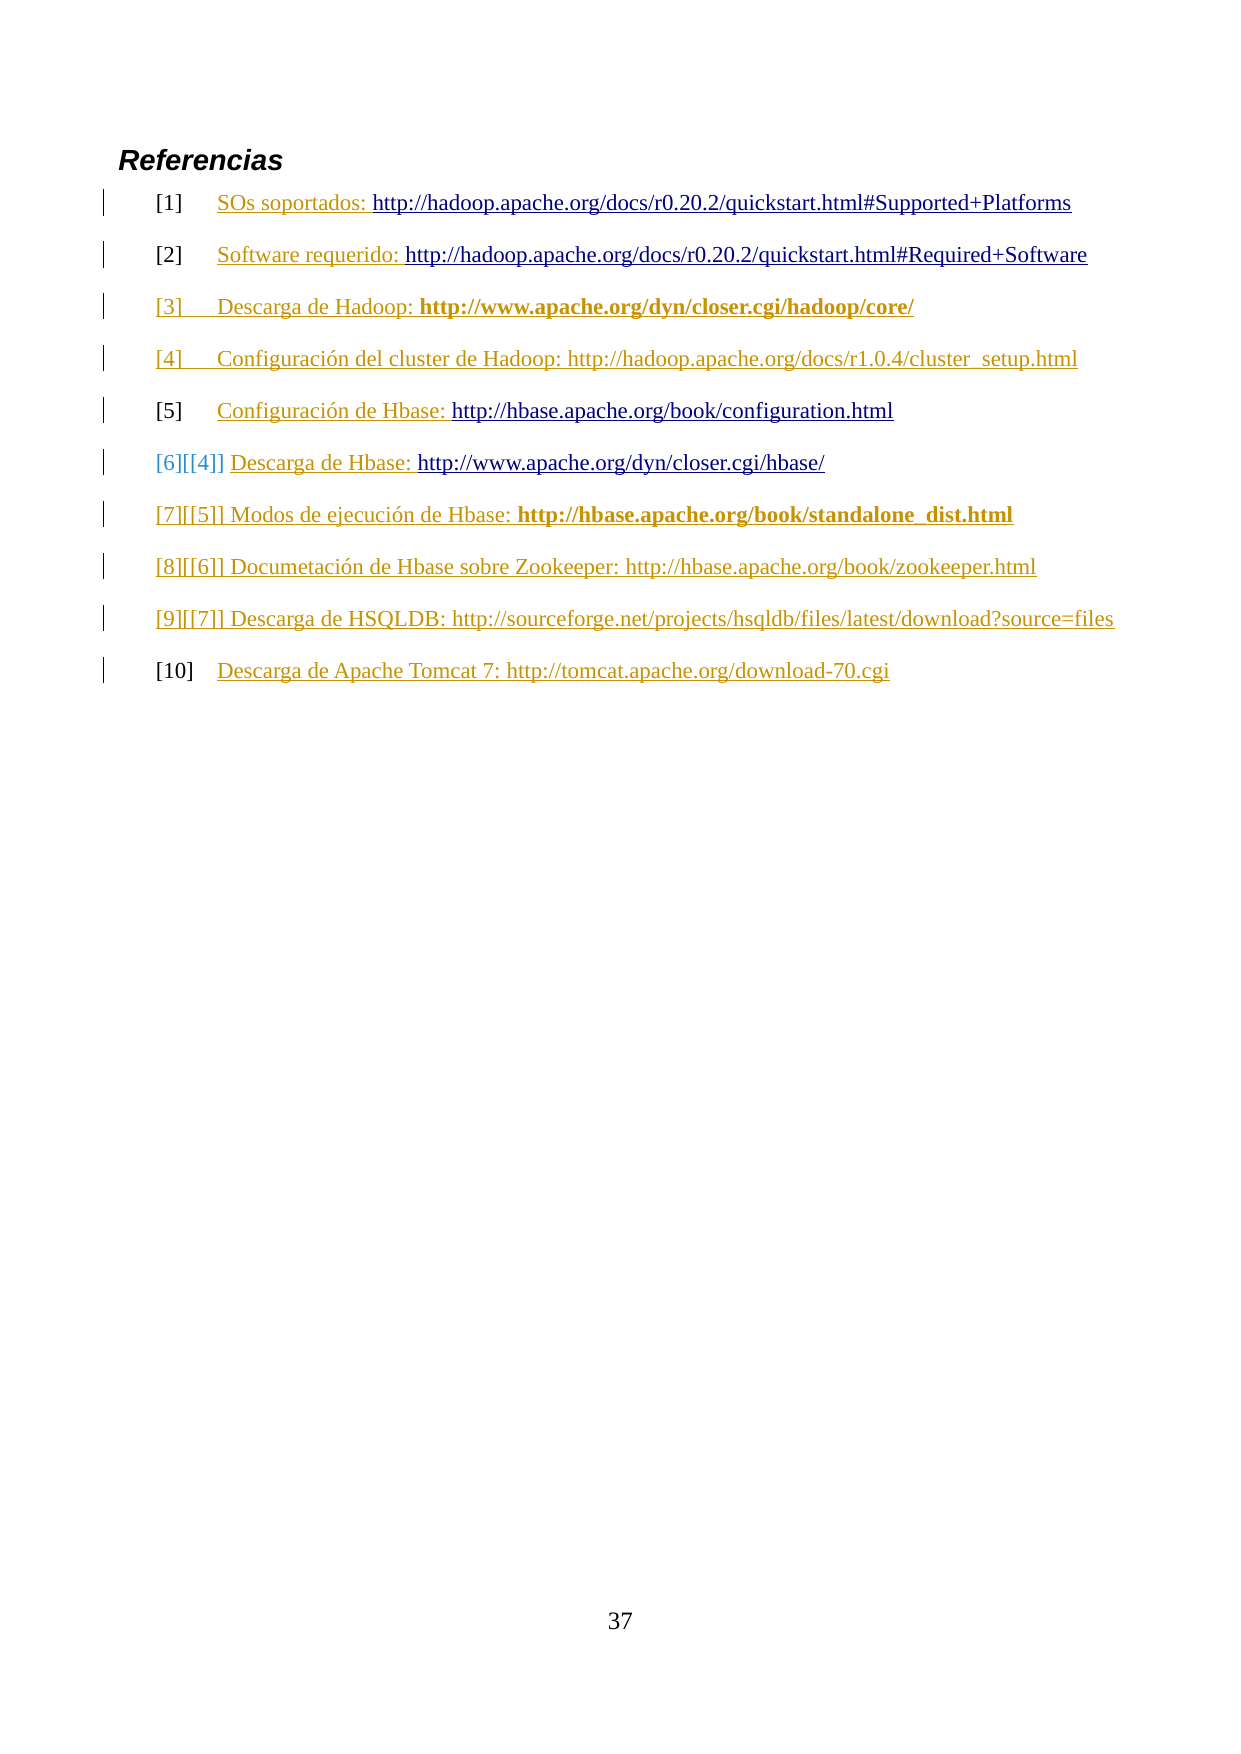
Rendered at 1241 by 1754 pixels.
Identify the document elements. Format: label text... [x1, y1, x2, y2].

list Descarga de Hadoop: http://www.apache.org/dyn/closer.cgi/hadoop/core/ [156, 293, 1122, 319]
list Modos de ejecución de Hbase: http://hbase.apache.org/book/standalone_dist.html [156, 501, 1122, 527]
list Descarga de Hbase: http://www.apache.org/dyn/closer.cgi/hbase/ [156, 449, 1122, 475]
list Documetación de Hbase sobre Zookeeper: http://hbase.apache.org/book/zookeeper.html [156, 553, 1122, 579]
subtitle Referencias [118, 143, 1122, 177]
list Configuración de Hbase: http://hbase.apache.org/book/configuration.html [156, 397, 1122, 423]
list SOs soportados: http://hadoop.apache.org/docs/r0.20.2/quickstart.html#Supported+Platforms [156, 189, 1122, 216]
list Configuración del cluster de Hadoop: http://hadoop.apache.org/docs/r1.0.4/cluster_setup.html [156, 345, 1122, 371]
list Software requerido: http://hadoop.apache.org/docs/r0.20.2/quickstart.html#Required+Software [156, 241, 1122, 267]
list Descarga de Apache Tomcat 7: http://tomcat.apache.org/download-70.cgi [156, 657, 1122, 683]
list Descarga de HSQLDB: http://sourceforge.net/projects/hsqldb/files/latest/download?source=files [156, 605, 1122, 631]
